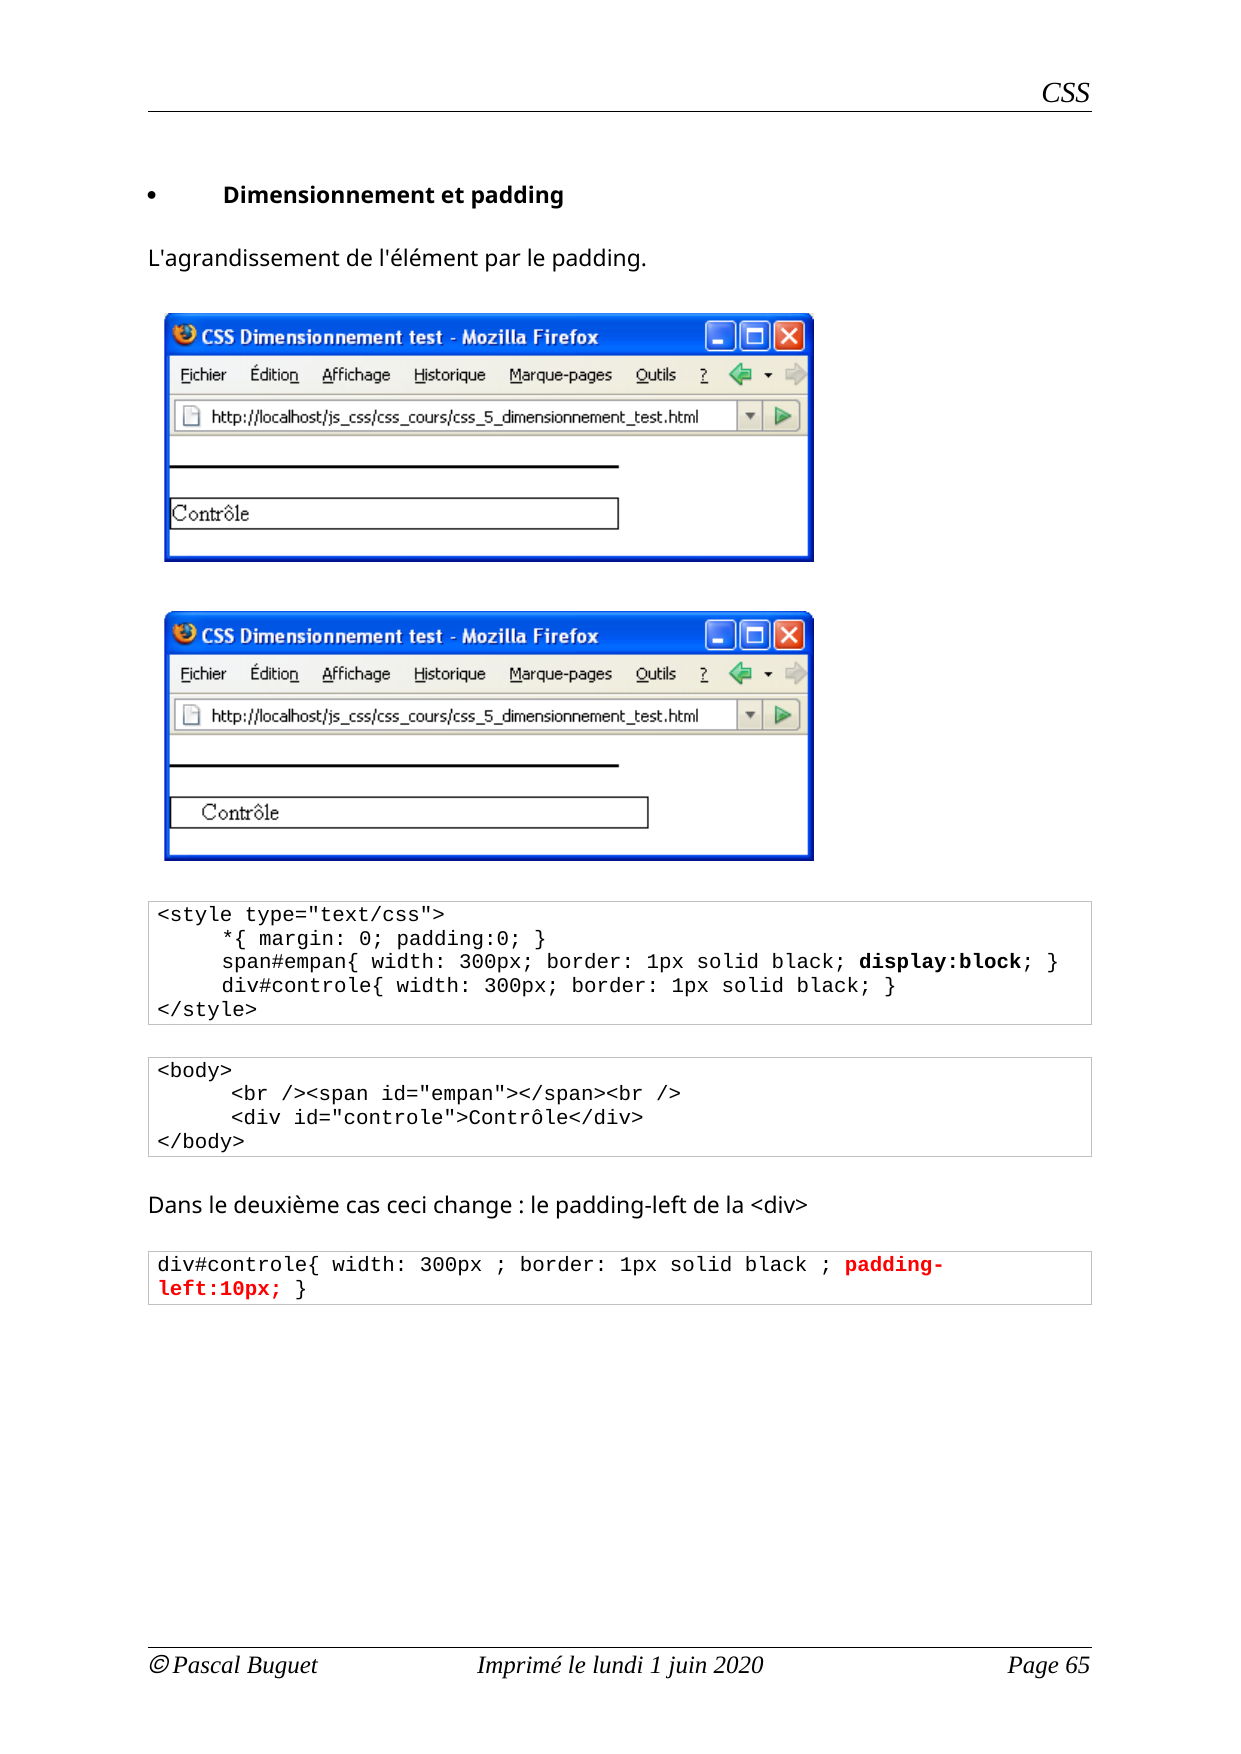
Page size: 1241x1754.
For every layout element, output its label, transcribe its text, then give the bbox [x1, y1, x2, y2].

list Dimensionnement et padding [148, 179, 1092, 210]
text *{ margin: 0; padding:0; } [149, 924, 1091, 948]
text div#controle{ width: 300px; border: 1px solid black; } [149, 972, 1091, 995]
picture [164, 611, 814, 861]
text div#controle{ width: 300px ; border: 1px solid black ; padding-left:10px; } [149, 1252, 1091, 1304]
text <style type="text/css"> [149, 902, 1091, 924]
text L'agrandissement de l'élément par le padding. [148, 241, 1092, 273]
text </body> [149, 1127, 1091, 1156]
picture [164, 313, 814, 562]
text <div id="controle">Contrôle</div> [149, 1104, 1091, 1127]
text </style> [149, 995, 1091, 1024]
text span#empan{ width: 300px; border: 1px solid black; display:block; } [149, 948, 1091, 972]
text Dans le deuxième cas ceci change : le padding-left de la <div> [148, 1189, 1092, 1220]
text <body> [149, 1058, 1091, 1080]
text <br /><span id="empan"></span><br /> [149, 1080, 1091, 1104]
